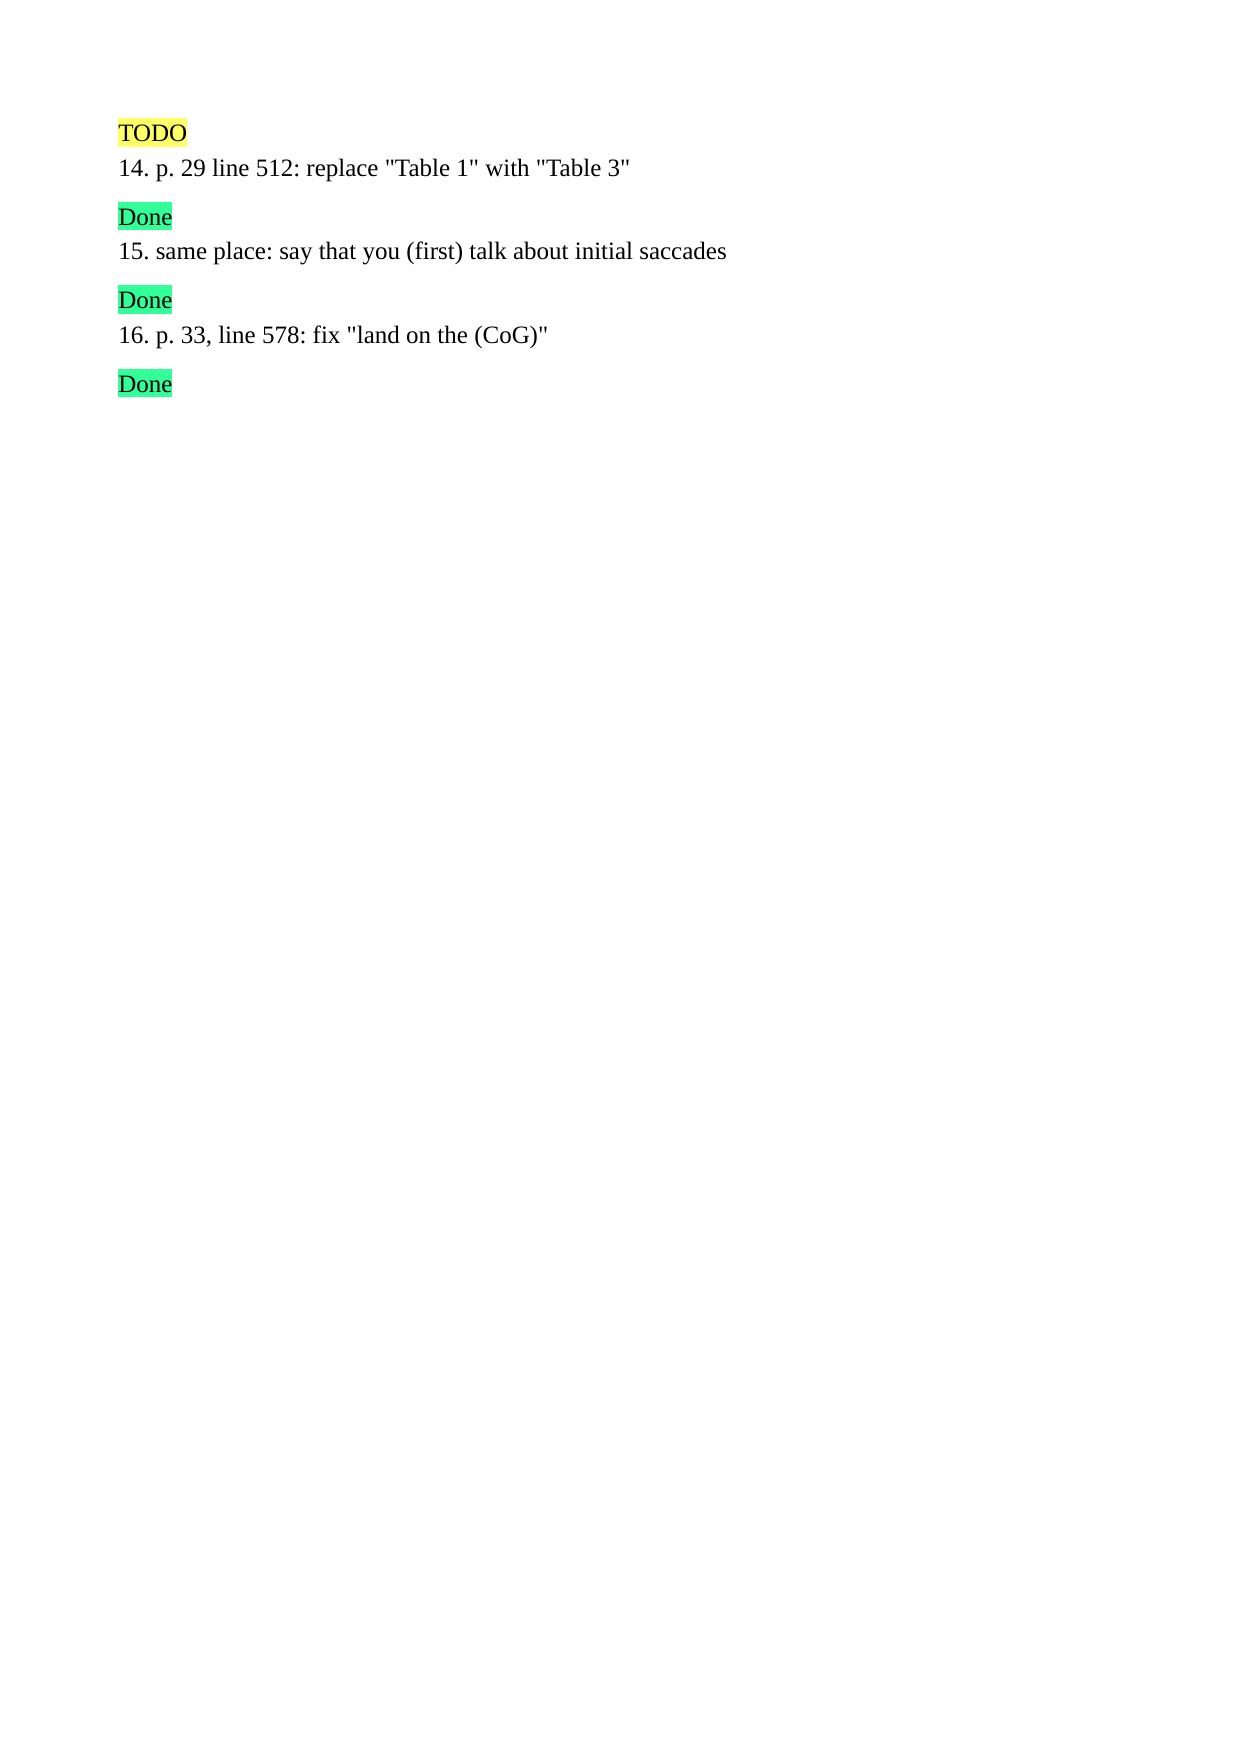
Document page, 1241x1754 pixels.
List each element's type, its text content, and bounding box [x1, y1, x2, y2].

text Done 15. same place: say that you (first) talk about initial saccades [118, 202, 1122, 265]
text TODO 14. p. 29 line 512: replace "Table 1" with "Table 3" [118, 118, 1122, 181]
text Done 16. p. 33, line 578: fix "land on the (CoG)" [118, 285, 1122, 348]
text Done [118, 369, 1122, 466]
